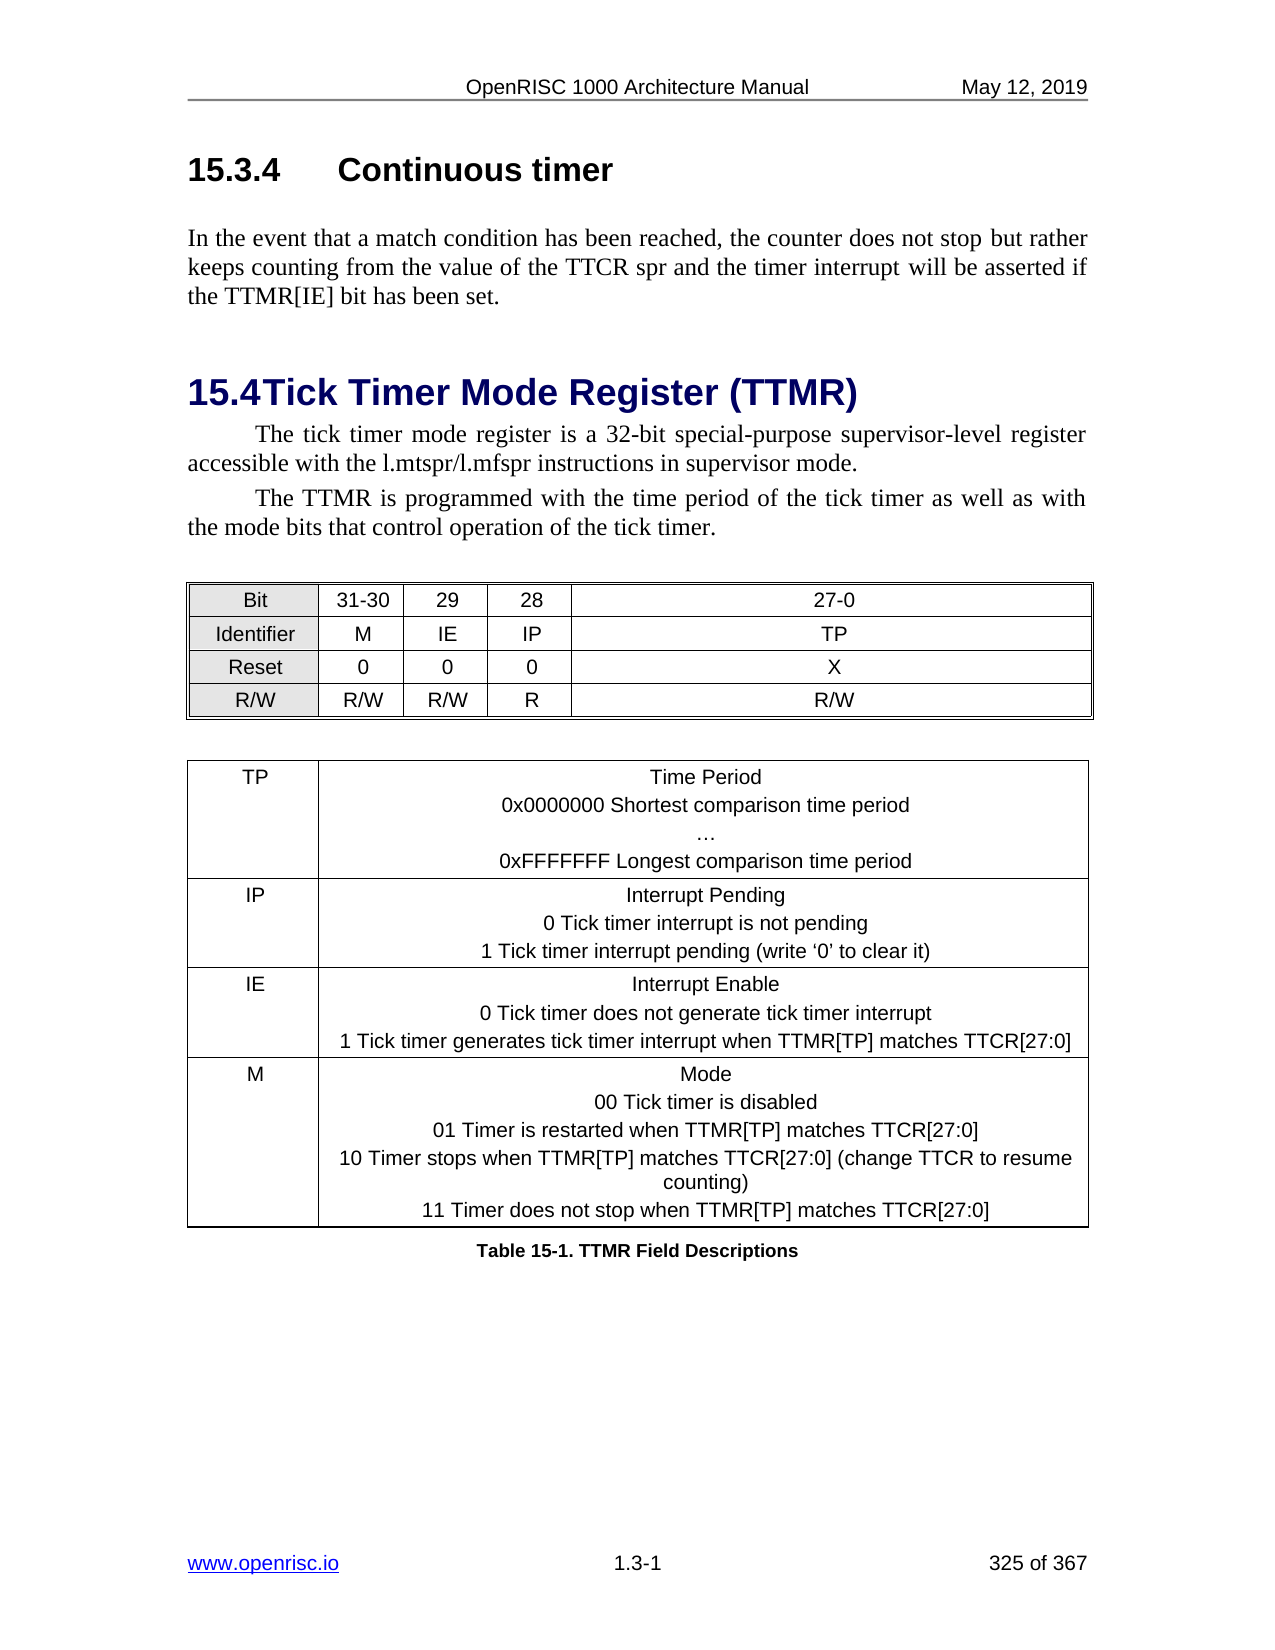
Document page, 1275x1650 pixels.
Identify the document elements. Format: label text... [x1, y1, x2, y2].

table_cell M [188, 1058, 318, 1226]
table_header 31-30 [319, 585, 403, 616]
table_cell 0 [488, 651, 571, 683]
subtitle Tick Timer Mode Register (TTMR) [187, 370, 1087, 413]
table_header 29 [404, 585, 487, 616]
table_cell IP [488, 617, 571, 649]
table_cell 0 [404, 651, 487, 683]
table_cell X [572, 651, 1091, 683]
table_cell R/W [404, 684, 487, 716]
table_cell Interrupt Pending 0 Tick timer interrupt is not pending 1 Tick timer interrupt pending (write ‘0’ to clear it) [319, 879, 1088, 967]
table_cell Identifier [190, 617, 318, 649]
text In the event that a match condition has been reached, the counter does not stop but rather keeps counting from the value of the TTCR spr and the timer interrupt will be asserted if the TTMR[IE] bit has been set. [187, 195, 1087, 310]
subtitle Continuous timer [187, 150, 1087, 188]
table_cell IP [188, 879, 318, 967]
table_header 27-0 [572, 585, 1091, 616]
text The tick timer mode register is a 32-bit special-purpose supervisor-level register accessible with the l.mtspr/l.mfspr instructions in supervisor mode. [187, 419, 1087, 477]
table_header Time Period 0x0000000 Shortest comparison time period … 0xFFFFFFF Longest comparison time period [319, 761, 1088, 877]
text The TTMR is programmed with the time period of the tick timer as well as with the mode bits that control operation of the tick timer. [187, 483, 1087, 540]
table_cell R/W [190, 684, 318, 716]
table_cell Reset [190, 651, 318, 683]
table_header Bit [190, 585, 318, 616]
table_cell R/W [572, 684, 1091, 716]
table_cell TP [572, 617, 1091, 649]
table_cell R [488, 684, 571, 716]
table_cell IE [404, 617, 487, 649]
text Table 15-1. TTMR Field Descriptions [187, 1240, 1087, 1261]
table_cell IE [188, 968, 318, 1057]
table_cell M [319, 617, 403, 649]
table_cell Mode 00 Tick timer is disabled 01 Timer is restarted when TTMR[TP] matches TTCR[27:0] 10 Timer stops when TTMR[TP] matches TTCR[27:0] (change TTCR to resume counting) 11 Timer does not stop when TTMR[TP] matches TTCR[27:0] [319, 1058, 1088, 1226]
table_header TP [188, 761, 318, 877]
table_cell Interrupt Enable 0 Tick timer does not generate tick timer interrupt 1 Tick timer generates tick timer interrupt when TTMR[TP] matches TTCR[27:0] [319, 968, 1088, 1057]
table_cell 0 [319, 651, 403, 683]
table_cell R/W [319, 684, 403, 716]
table_header 28 [488, 585, 571, 616]
